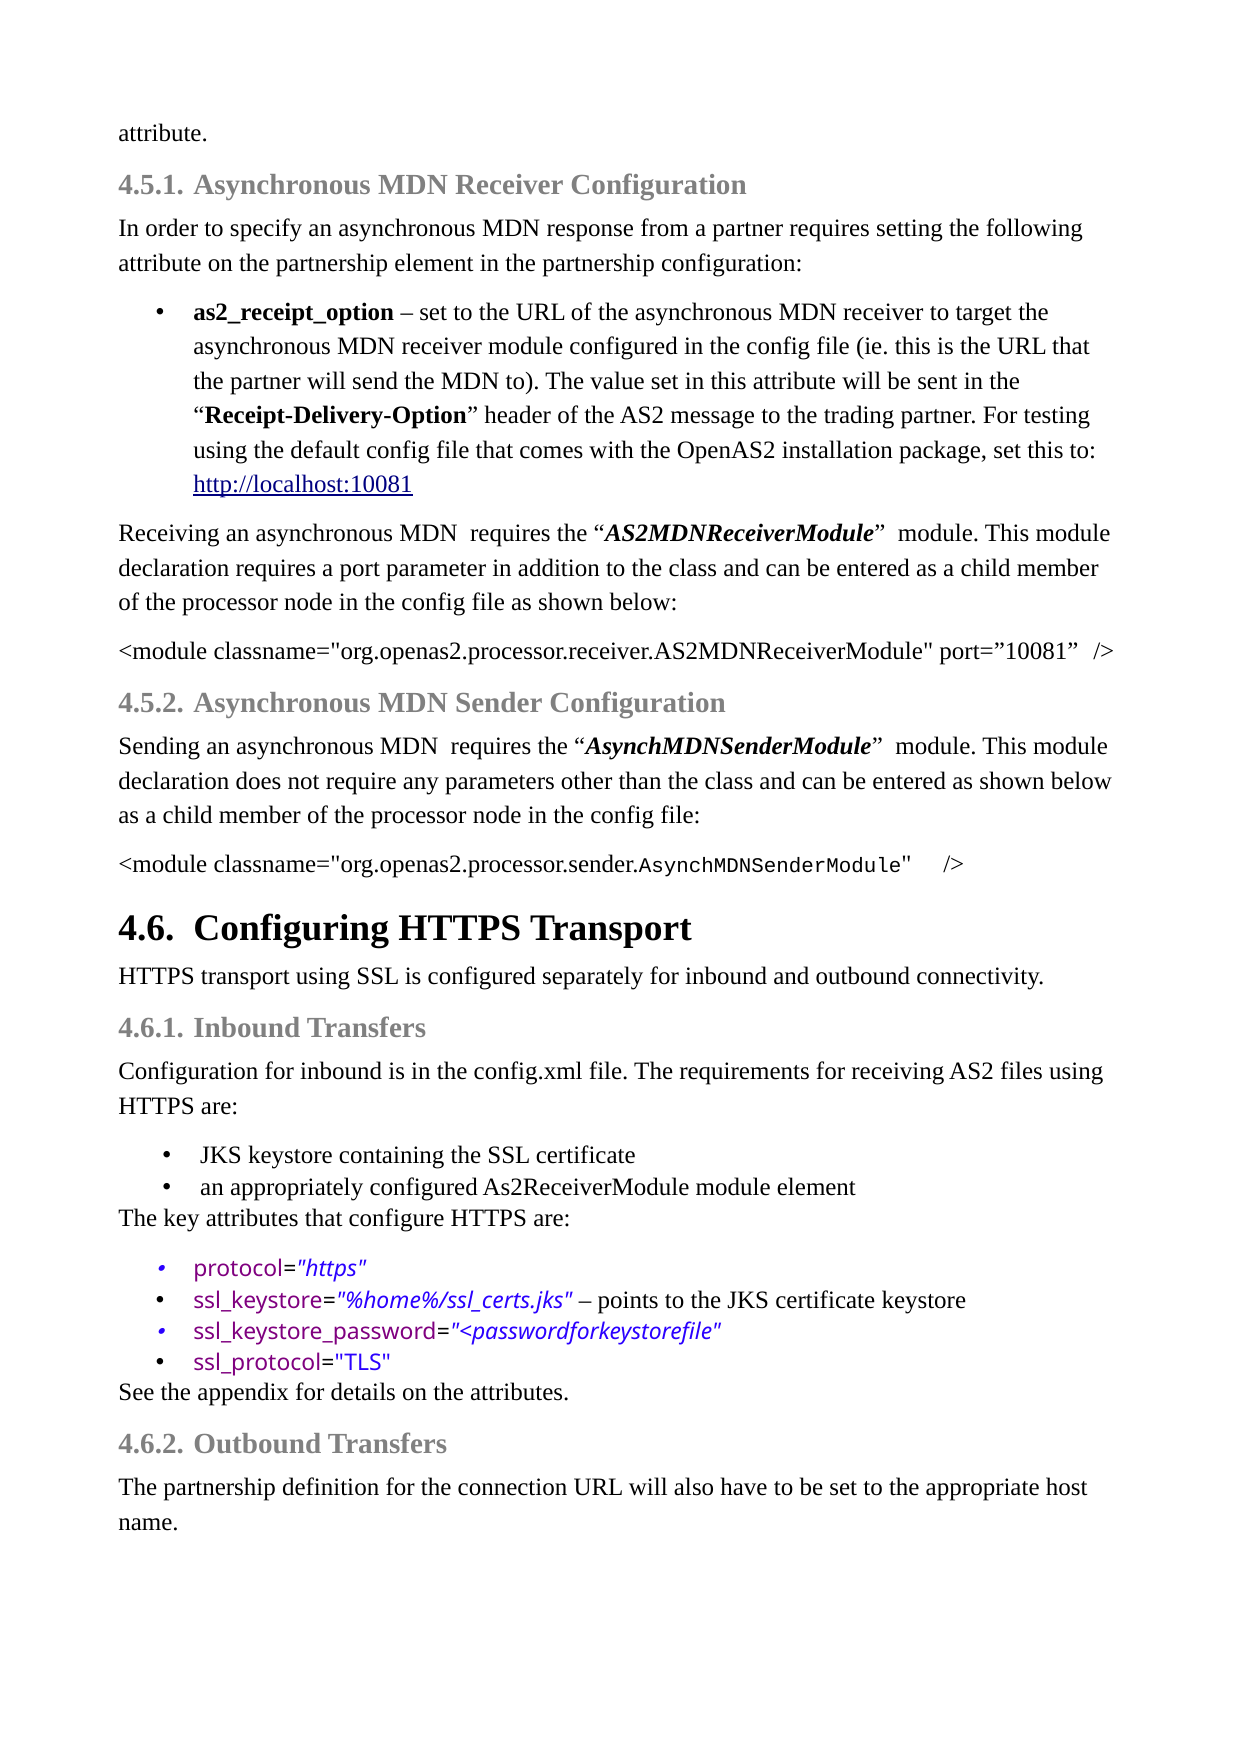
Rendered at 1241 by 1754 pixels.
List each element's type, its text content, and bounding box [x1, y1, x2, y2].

text See the appendix for details on the attributes. [118, 1377, 1122, 1406]
list ssl_protocol="TLS" [156, 1346, 1122, 1377]
text <module classname="org.openas2.processor.sender.AsynchMDNSenderModule" /> [118, 849, 1122, 879]
text Configuration for inbound is in the config.xml file. The requirements for receiving AS2 files using HTTPS are: [118, 1056, 1122, 1119]
list ssl_keystore_password="<passwordforkeystorefile" [156, 1315, 1122, 1346]
list as2_receipt_option – set to the URL of the asynchronous MDN receiver to target the asynchronous MDN receiver module configured in the config file (ie. this is the URL that the partner will send the MDN to). The value set in this attribute will be sent in the “Receipt-Delivery-Option” header of the AS2 message to the trading partner. For testing using the default config file that comes with the OpenAS2 installation package, set this to: http://localhost:10081 [156, 297, 1122, 498]
text In order to specify an asynchronous MDN response from a partner requires setting the following attribute on the partnership element in the partnership configuration: [118, 213, 1122, 276]
text <module classname="org.openas2.processor.receiver.AS2MDNReceiverModule" port=”10081” /> [118, 636, 1122, 665]
list an appropriately configured As2ReceiverModule module element [162, 1172, 1122, 1200]
subtitle Outbound Transfers [118, 1426, 1122, 1460]
text The key attributes that configure HTTPS are: [118, 1203, 1122, 1232]
subtitle Configuring HTTPS Transport [118, 906, 1122, 949]
list ssl_keystore="%home%/ssl_certs.jks" – points to the JKS certificate keystore [156, 1283, 1122, 1315]
text HTTPS transport using SSL is configured separately for inbound and outbound connectivity. [118, 961, 1122, 990]
text The partnership definition for the connection URL will also have to be set to the appropriate host name. [118, 1472, 1122, 1536]
list JKS keystore containing the SSL certificate [162, 1140, 1122, 1169]
subtitle Inbound Transfers [118, 1010, 1122, 1044]
list protocol="https" [156, 1252, 1122, 1283]
subtitle Asynchronous MDN Receiver Configuration [118, 167, 1122, 201]
text Sending an asynchronous MDN requires the “AsynchMDNSenderModule” module. This module declaration does not require any parameters other than the class and can be entered as shown below as a child member of the processor node in the config file: [118, 731, 1122, 829]
text Receiving an asynchronous MDN requires the “AS2MDNReceiverModule” module. This module declaration requires a port parameter in addition to the class and can be entered as a child member of the processor node in the config file as shown below: [118, 518, 1122, 616]
text attribute. [118, 118, 1122, 147]
subtitle Asynchronous MDN Sender Configuration [118, 685, 1122, 719]
